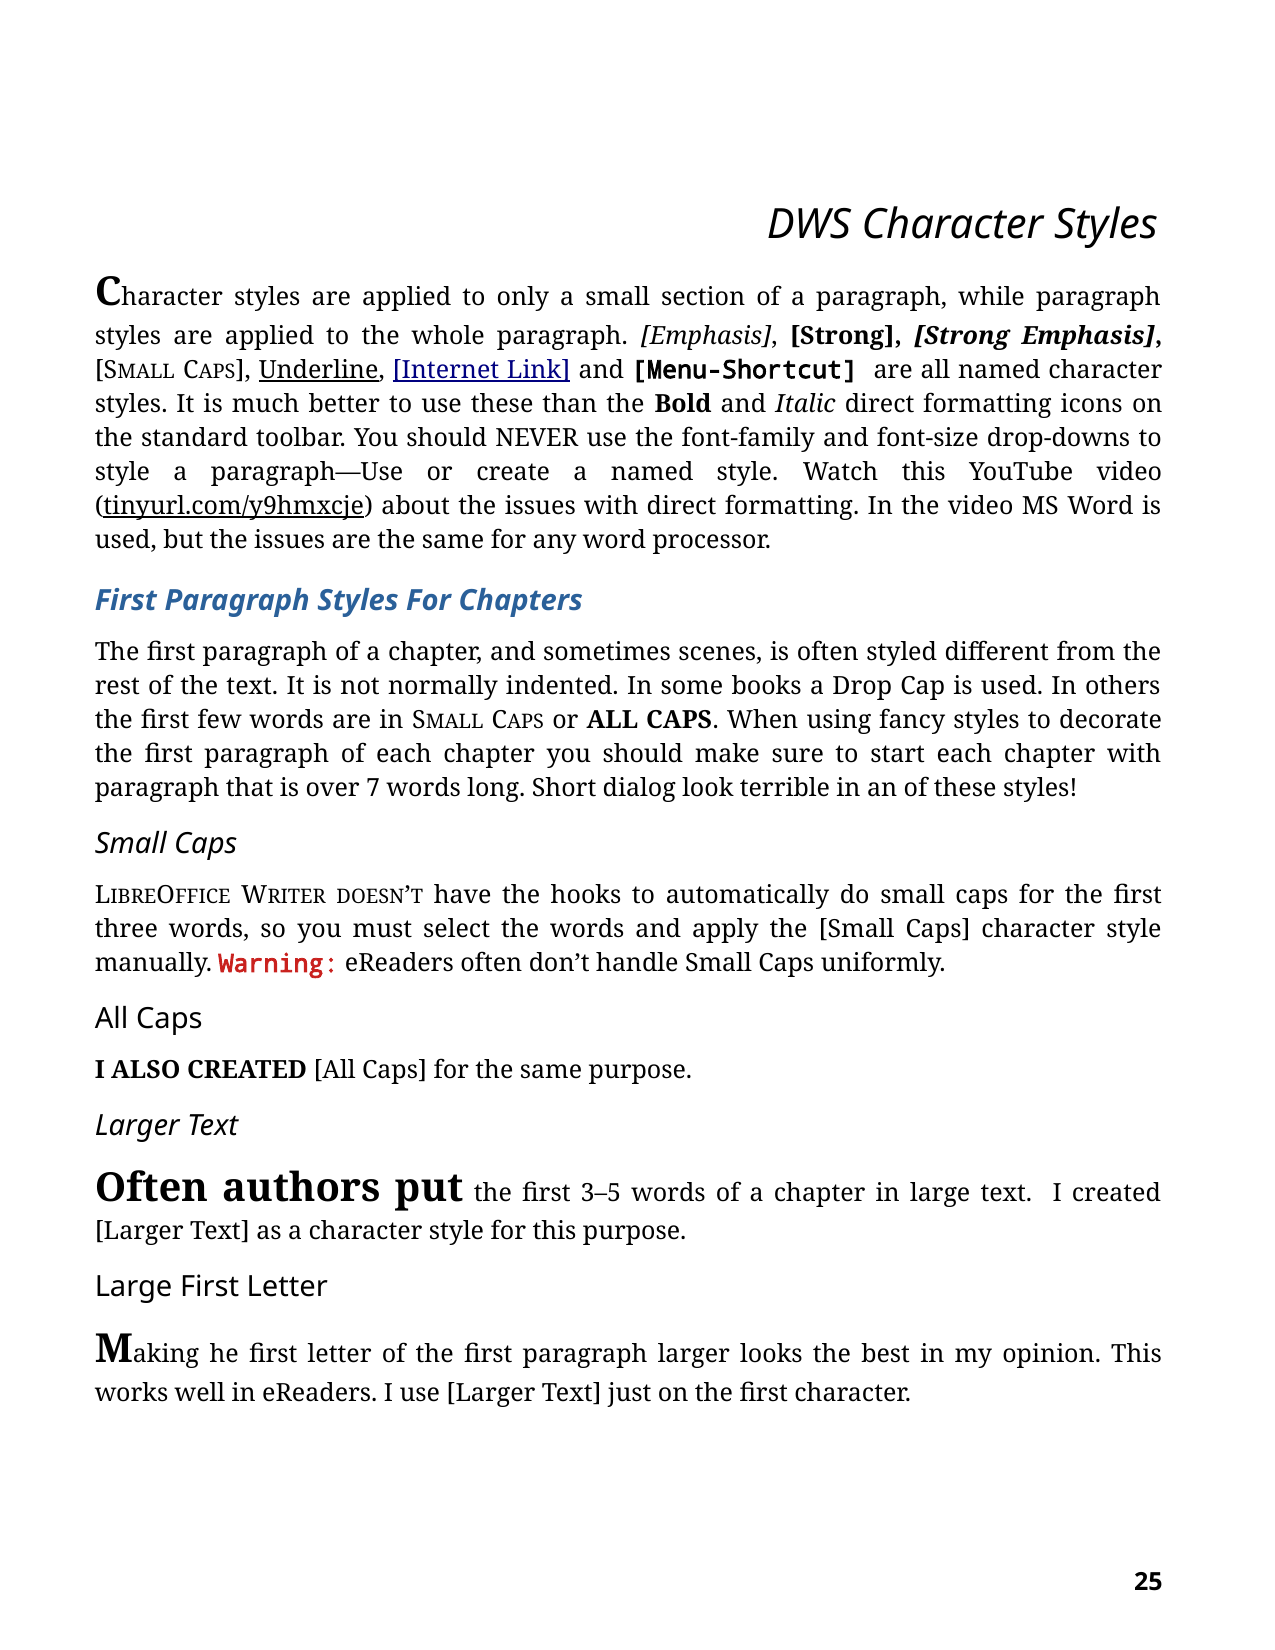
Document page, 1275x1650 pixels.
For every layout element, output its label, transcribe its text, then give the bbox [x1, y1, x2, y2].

text LibreOffice Writer doesn’t have the hooks to automatically do small caps for the first three words, so you must select the words and apply the [Small Caps] character style manually. Warning: eReaders often don’t handle Small Caps uniformly. [94, 877, 1162, 979]
subtitle First Paragraph Styles for Chapters [94, 579, 1162, 619]
subtitle Large First Letter [94, 1265, 1162, 1305]
subtitle Small Caps [94, 822, 1162, 862]
text Character styles are applied to only a small section of a paragraph, while paragraph styles are applied to the whole paragraph. [Emphasis], [Strong], [Strong Emphasis], [Small Caps], Underline, [Internet Link] and [Menu-Shortcut] are all named character styles. It is much better to use these than the Bold and Italic direct formatting icons on the standard toolbar. You should NEVER use the font-family and font-size drop-downs to style a paragraph—Use or create a named style. Watch this YouTube video (tinyurl.com/y9hmxcje) about the issues with direct formatting. In the video MS Word is used, but the issues are the same for any word processor. [94, 263, 1162, 556]
text Often authors put the first 3–5 words of a chapter in large text. I created [Larger Text] as a character style for this purpose. [94, 1158, 1162, 1247]
text The first paragraph of a chapter, and sometimes scenes, is often styled different from the rest of the text. It is not normally indented. In some books a Drop Cap is used. In others the first few words are in Small Caps or ALL CAPS. When using fancy styles to decorate the first paragraph of each chapter you should make sure to start each chapter with paragraph that is over 7 words long. Short dialog look terrible in an of these styles! [94, 634, 1162, 804]
text I also created [All Caps] for the same purpose. [94, 1052, 1162, 1086]
subtitle Larger Text [94, 1104, 1162, 1143]
subtitle All Caps [94, 997, 1162, 1037]
text Making he first letter of the first paragraph larger looks the best in my opinion. This works well in eReaders. I use [Larger Text] just on the first character. [94, 1320, 1162, 1408]
subtitle DWS Character Styles [94, 194, 1162, 251]
